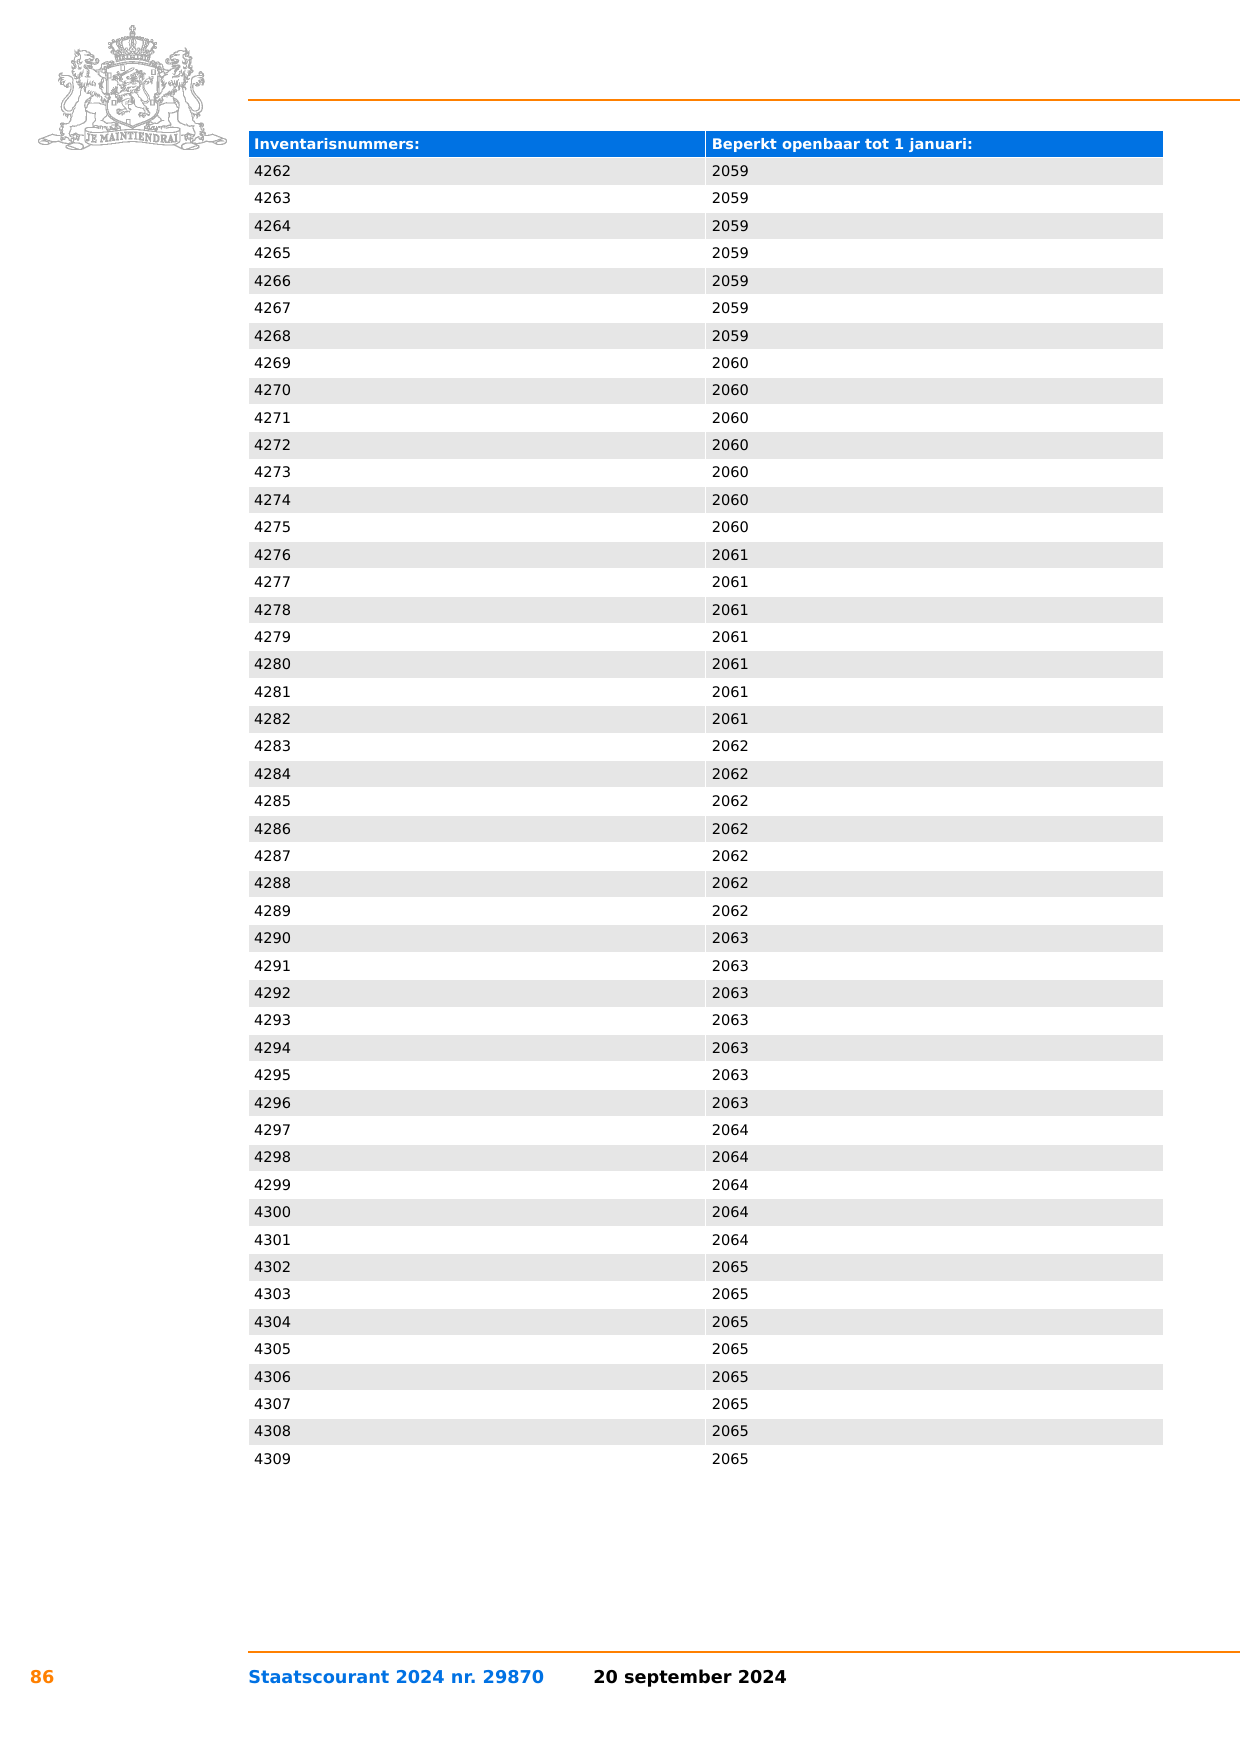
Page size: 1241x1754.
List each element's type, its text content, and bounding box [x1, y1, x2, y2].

table_cell 4275 [249, 515, 705, 541]
table_cell 2063 [706, 953, 1163, 979]
table_cell 2064 [706, 1199, 1163, 1226]
table_cell 2064 [706, 1117, 1163, 1143]
table_cell 2065 [706, 1336, 1163, 1363]
table_cell 4284 [249, 761, 705, 787]
table_cell 2065 [706, 1446, 1163, 1472]
table_cell 4287 [249, 843, 705, 869]
table_cell 2065 [706, 1282, 1163, 1308]
table_cell 4271 [249, 405, 705, 431]
table_cell 2062 [706, 761, 1163, 787]
table_cell 4267 [249, 295, 705, 322]
table_cell 2063 [706, 1090, 1163, 1116]
table_cell 4265 [249, 241, 705, 267]
table_cell 2065 [706, 1309, 1163, 1335]
table_cell 2063 [706, 1008, 1163, 1034]
table_cell 4289 [249, 898, 705, 924]
table_cell 4298 [249, 1145, 705, 1171]
table_cell 4290 [249, 925, 705, 952]
table_cell 4294 [249, 1035, 705, 1061]
table_cell 2061 [706, 624, 1163, 650]
table_cell 4288 [249, 871, 705, 897]
table_cell 2064 [706, 1172, 1163, 1198]
table_cell 4292 [249, 980, 705, 1007]
table_cell 2060 [706, 350, 1163, 376]
table_cell 2059 [706, 295, 1163, 322]
table_cell 4277 [249, 569, 705, 596]
table_cell 4279 [249, 624, 705, 650]
table_cell 2059 [706, 186, 1163, 212]
table_cell 2065 [706, 1391, 1163, 1417]
table_cell 4264 [249, 213, 705, 239]
table_cell 2062 [706, 843, 1163, 869]
table_cell 2062 [706, 734, 1163, 760]
table_cell 2062 [706, 816, 1163, 842]
table_cell 2061 [706, 679, 1163, 705]
table_cell 4309 [249, 1446, 705, 1472]
table_cell 4286 [249, 816, 705, 842]
table_cell 2059 [706, 241, 1163, 267]
table_cell 4308 [249, 1419, 705, 1445]
table_cell 2060 [706, 405, 1163, 431]
table_cell 2062 [706, 789, 1163, 815]
table_cell 2060 [706, 432, 1163, 459]
table_cell 4306 [249, 1364, 705, 1390]
table_cell 2063 [706, 1035, 1163, 1061]
table_cell 4266 [249, 268, 705, 294]
table_cell 2063 [706, 1063, 1163, 1089]
table_header Beperkt openbaar tot 1 januari: [706, 131, 1163, 157]
table_cell 2062 [706, 871, 1163, 897]
table_cell 2064 [706, 1227, 1163, 1253]
table_cell 2060 [706, 515, 1163, 541]
table_header Inventarisnummers: [249, 131, 705, 157]
table_cell 2060 [706, 460, 1163, 486]
picture [38, 25, 227, 150]
table_cell 2061 [706, 706, 1163, 733]
table_cell 4281 [249, 679, 705, 705]
table_cell 4293 [249, 1008, 705, 1034]
table_cell 4295 [249, 1063, 705, 1089]
table_cell 2065 [706, 1254, 1163, 1281]
table_cell 2062 [706, 898, 1163, 924]
table_cell 4263 [249, 186, 705, 212]
table_cell 4268 [249, 323, 705, 349]
table_cell 4269 [249, 350, 705, 376]
table_cell 4296 [249, 1090, 705, 1116]
table_cell 2064 [706, 1145, 1163, 1171]
table_cell 4278 [249, 597, 705, 623]
table_cell 4280 [249, 651, 705, 678]
table_cell 2061 [706, 651, 1163, 678]
table_cell 2060 [706, 378, 1163, 404]
table_cell 2063 [706, 980, 1163, 1007]
table_cell 2061 [706, 597, 1163, 623]
table_cell 4303 [249, 1282, 705, 1308]
table_cell 4272 [249, 432, 705, 459]
table_cell 2063 [706, 925, 1163, 952]
table_cell 4283 [249, 734, 705, 760]
table_cell 4297 [249, 1117, 705, 1143]
table_cell 4282 [249, 706, 705, 733]
table_cell 2059 [706, 213, 1163, 239]
table_cell 4285 [249, 789, 705, 815]
table_cell 4301 [249, 1227, 705, 1253]
table_cell 2060 [706, 487, 1163, 513]
table_cell 4262 [249, 158, 705, 185]
table_cell 4291 [249, 953, 705, 979]
table_cell 4307 [249, 1391, 705, 1417]
table_cell 4276 [249, 542, 705, 568]
table_cell 4304 [249, 1309, 705, 1335]
table_cell 4305 [249, 1336, 705, 1363]
table_cell 4300 [249, 1199, 705, 1226]
table_cell 2059 [706, 158, 1163, 185]
table_cell 2061 [706, 569, 1163, 596]
table_cell 2065 [706, 1419, 1163, 1445]
table_cell 2065 [706, 1364, 1163, 1390]
table_cell 4270 [249, 378, 705, 404]
table_cell 4302 [249, 1254, 705, 1281]
table_cell 2059 [706, 323, 1163, 349]
table_cell 2061 [706, 542, 1163, 568]
table_cell 2059 [706, 268, 1163, 294]
table_cell 4299 [249, 1172, 705, 1198]
table_cell 4273 [249, 460, 705, 486]
table_cell 4274 [249, 487, 705, 513]
